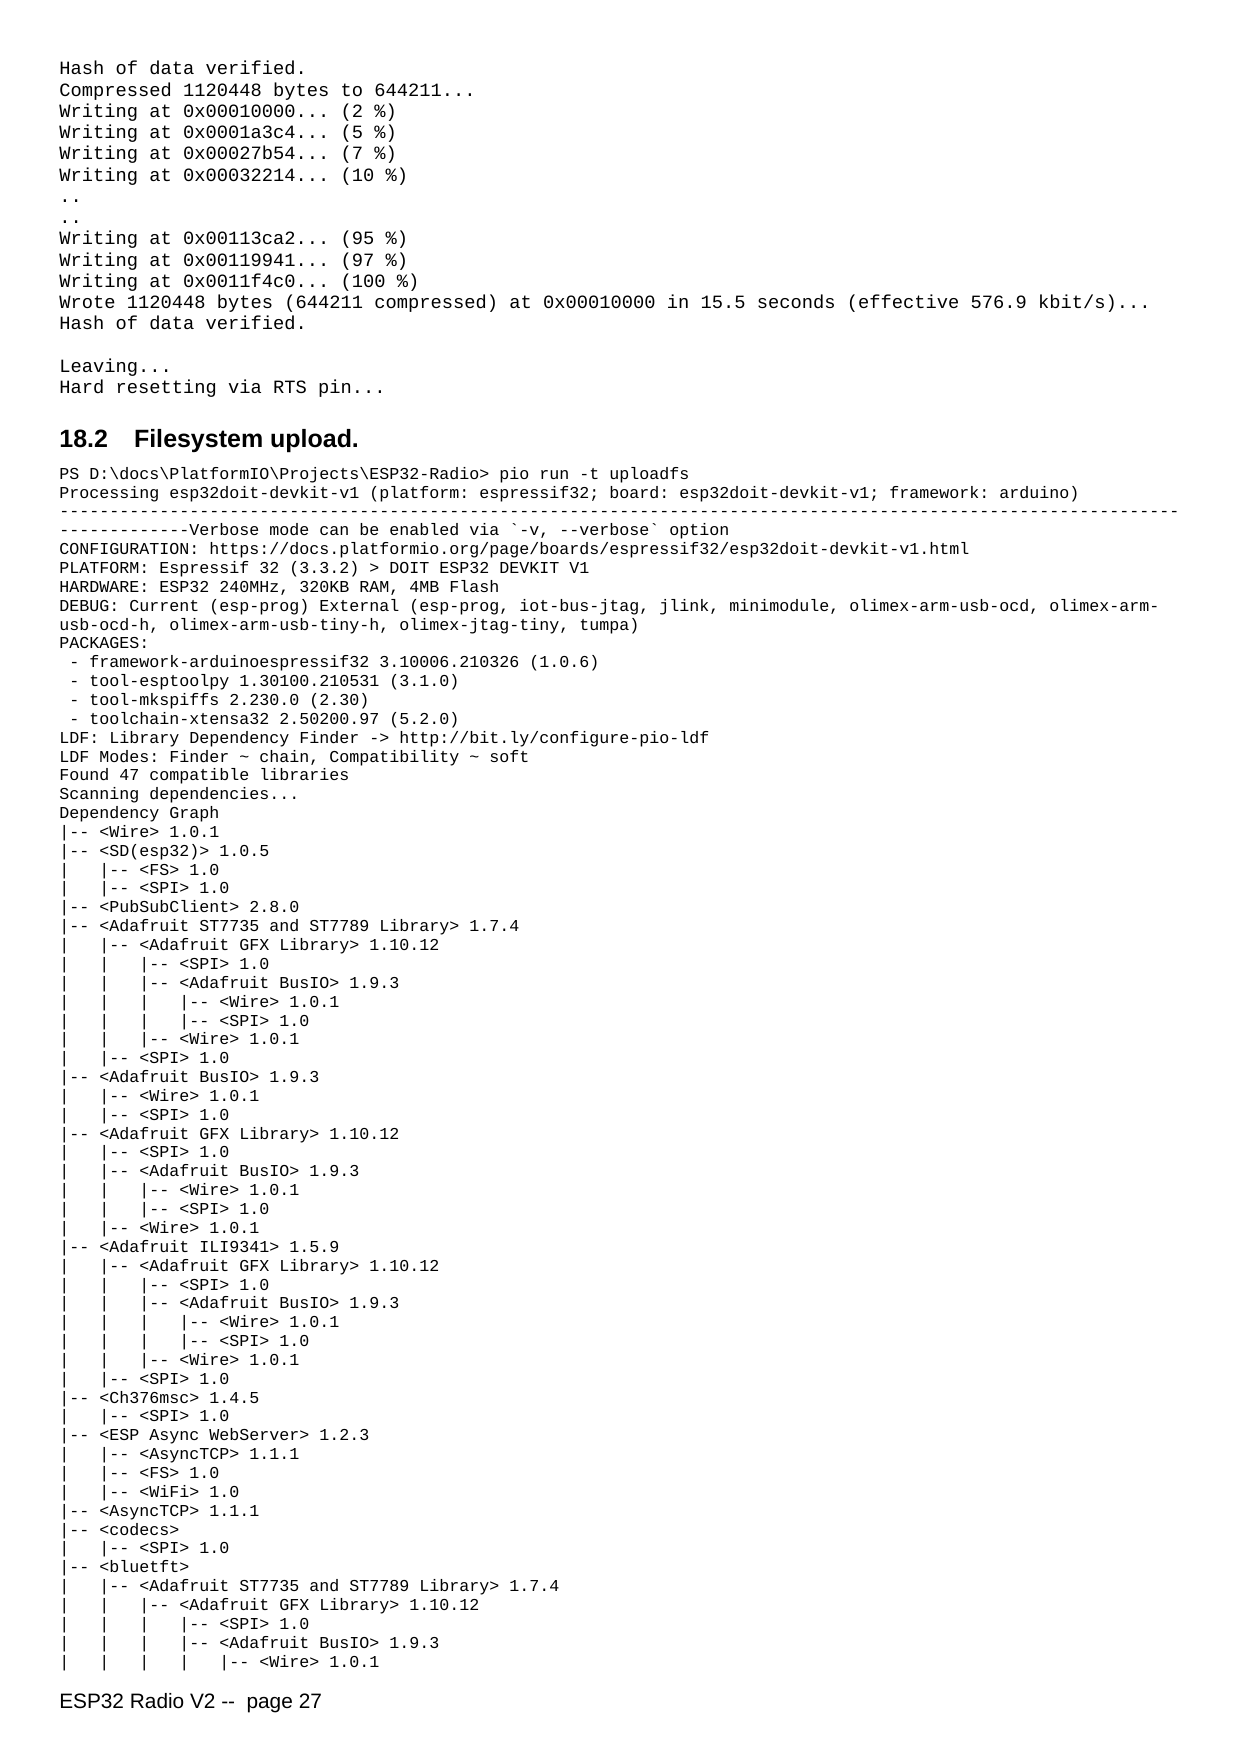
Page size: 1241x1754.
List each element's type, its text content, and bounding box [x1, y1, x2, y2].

text |-- <Adafruit BusIO> 1.9.3 [59, 1069, 1181, 1087]
text - toolchain-xtensa32 2.50200.97 (5.2.0) [59, 710, 1181, 729]
text | |-- <FS> 1.0 [59, 861, 1181, 880]
text | |-- <Wire> 1.0.1 [59, 1087, 1181, 1106]
text DEBUG: Current (esp-prog) External (esp-prog, iot-bus-jtag, jlink, minimodule, olimex-arm-usb-ocd, olimex-arm-usb-ocd-h, olimex-arm-usb-tiny-h, olimex-jtag-tiny, tumpa) [59, 597, 1181, 635]
text | | | |-- <Wire> 1.0.1 [59, 1314, 1181, 1333]
text PS D:\docs\PlatformIO\Projects\ESP32-Radio> pio run -t uploadfs [59, 465, 1181, 484]
text |-- <PubSubClient> 2.8.0 [59, 899, 1181, 918]
text |-- <bluetft> [59, 1559, 1181, 1578]
text | | | |-- <Wire> 1.0.1 [59, 993, 1181, 1012]
text | |-- <Adafruit GFX Library> 1.10.12 [59, 1257, 1181, 1276]
text | |-- <AsyncTCP> 1.1.1 [59, 1446, 1181, 1464]
text | | |-- <Adafruit GFX Library> 1.10.12 [59, 1597, 1181, 1615]
text | | | |-- <Adafruit BusIO> 1.9.3 [59, 1634, 1181, 1653]
text |-- <codecs> [59, 1521, 1181, 1540]
text - tool-mkspiffs 2.230.0 (2.30) [59, 692, 1181, 710]
text Leaving... [59, 357, 1181, 378]
text |-- <Adafruit ILI9341> 1.5.9 [59, 1238, 1181, 1257]
text PLATFORM: Espressif 32 (3.3.2) > DOIT ESP32 DEVKIT V1 [59, 559, 1181, 578]
text Writing at 0x00027b54... (7 %) [59, 144, 1181, 165]
text | |-- <SPI> 1.0 [59, 1050, 1181, 1069]
text |-- <Adafruit ST7735 and ST7789 Library> 1.7.4 [59, 918, 1181, 937]
text | |-- <FS> 1.0 [59, 1464, 1181, 1483]
text |-- <Wire> 1.0.1 [59, 823, 1181, 842]
text | |-- <Adafruit ST7735 and ST7789 Library> 1.7.4 [59, 1578, 1181, 1597]
text Writing at 0x0001a3c4... (5 %) [59, 123, 1181, 144]
text |-- <Ch376msc> 1.4.5 [59, 1389, 1181, 1408]
text - tool-esptoolpy 1.30100.210531 (3.1.0) [59, 673, 1181, 692]
text LDF Modes: Finder ~ chain, Compatibility ~ soft [59, 748, 1181, 767]
text Hash of data verified. [59, 59, 1181, 80]
text |-- <Adafruit GFX Library> 1.10.12 [59, 1125, 1181, 1144]
text | |-- <SPI> 1.0 [59, 1106, 1181, 1125]
text | | |-- <Wire> 1.0.1 [59, 1031, 1181, 1050]
text Wrote 1120448 bytes (644211 compressed) at 0x00010000 in 15.5 seconds (effective 576.9 kbit/s)... [59, 293, 1181, 314]
text Hash of data verified. [59, 314, 1181, 335]
subtitle Filesystem upload. [59, 424, 1181, 453]
text | | | |-- <SPI> 1.0 [59, 1012, 1181, 1031]
text | |-- <SPI> 1.0 [59, 880, 1181, 899]
text LDF: Library Dependency Finder -> http://bit.ly/configure-pio-ldf [59, 729, 1181, 748]
text |-- <ESP Async WebServer> 1.2.3 [59, 1427, 1181, 1446]
text CONFIGURATION: https://docs.platformio.org/page/boards/espressif32/esp32doit-devkit-v1.html [59, 541, 1181, 559]
text | | |-- <Adafruit BusIO> 1.9.3 [59, 974, 1181, 993]
text Writing at 0x00113ca2... (95 %) [59, 229, 1181, 250]
text | |-- <SPI> 1.0 [59, 1540, 1181, 1559]
text Compressed 1120448 bytes to 644211... [59, 80, 1181, 102]
text - framework-arduinoespressif32 3.10006.210326 (1.0.6) [59, 654, 1181, 673]
text PACKAGES: [59, 635, 1181, 654]
text Processing esp32doit-devkit-v1 (platform: espressif32; board: esp32doit-devkit-v1; framework: arduino) [59, 484, 1181, 503]
text | | |-- <SPI> 1.0 [59, 1276, 1181, 1295]
text .. [59, 187, 1181, 208]
text Found 47 compatible libraries [59, 767, 1181, 786]
text | | |-- <Wire> 1.0.1 [59, 1351, 1181, 1370]
text | | | |-- <SPI> 1.0 [59, 1615, 1181, 1634]
text | |-- <Wire> 1.0.1 [59, 1219, 1181, 1238]
text | | | | |-- <Wire> 1.0.1 [59, 1653, 1181, 1672]
text | |-- <Adafruit BusIO> 1.9.3 [59, 1163, 1181, 1182]
text .. [59, 208, 1181, 229]
text Writing at 0x00010000... (2 %) [59, 102, 1181, 123]
text Dependency Graph [59, 805, 1181, 823]
text Writing at 0x00119941... (97 %) [59, 250, 1181, 272]
text HARDWARE: ESP32 240MHz, 320KB RAM, 4MB Flash [59, 578, 1181, 597]
text | | |-- <SPI> 1.0 [59, 956, 1181, 974]
text | | |-- <Adafruit BusIO> 1.9.3 [59, 1295, 1181, 1314]
text Hard resetting via RTS pin... [59, 378, 1181, 399]
text | |-- <WiFi> 1.0 [59, 1483, 1181, 1502]
text | | | |-- <SPI> 1.0 [59, 1333, 1181, 1351]
text | |-- <SPI> 1.0 [59, 1370, 1181, 1389]
text Writing at 0x00032214... (10 %) [59, 165, 1181, 187]
text |-- <AsyncTCP> 1.1.1 [59, 1502, 1181, 1521]
text | |-- <SPI> 1.0 [59, 1408, 1181, 1427]
text | | |-- <Wire> 1.0.1 [59, 1182, 1181, 1201]
text Scanning dependencies... [59, 786, 1181, 805]
text | |-- <Adafruit GFX Library> 1.10.12 [59, 937, 1181, 956]
text | | |-- <SPI> 1.0 [59, 1201, 1181, 1219]
text Writing at 0x0011f4c0... (100 %) [59, 272, 1181, 293]
text |-- <SD(esp32)> 1.0.5 [59, 842, 1181, 861]
text -----------------------------------------------------------------------------------------------------------------------------Verbose mode can be enabled via `-v, --verbose` option [59, 503, 1181, 541]
text | |-- <SPI> 1.0 [59, 1144, 1181, 1163]
